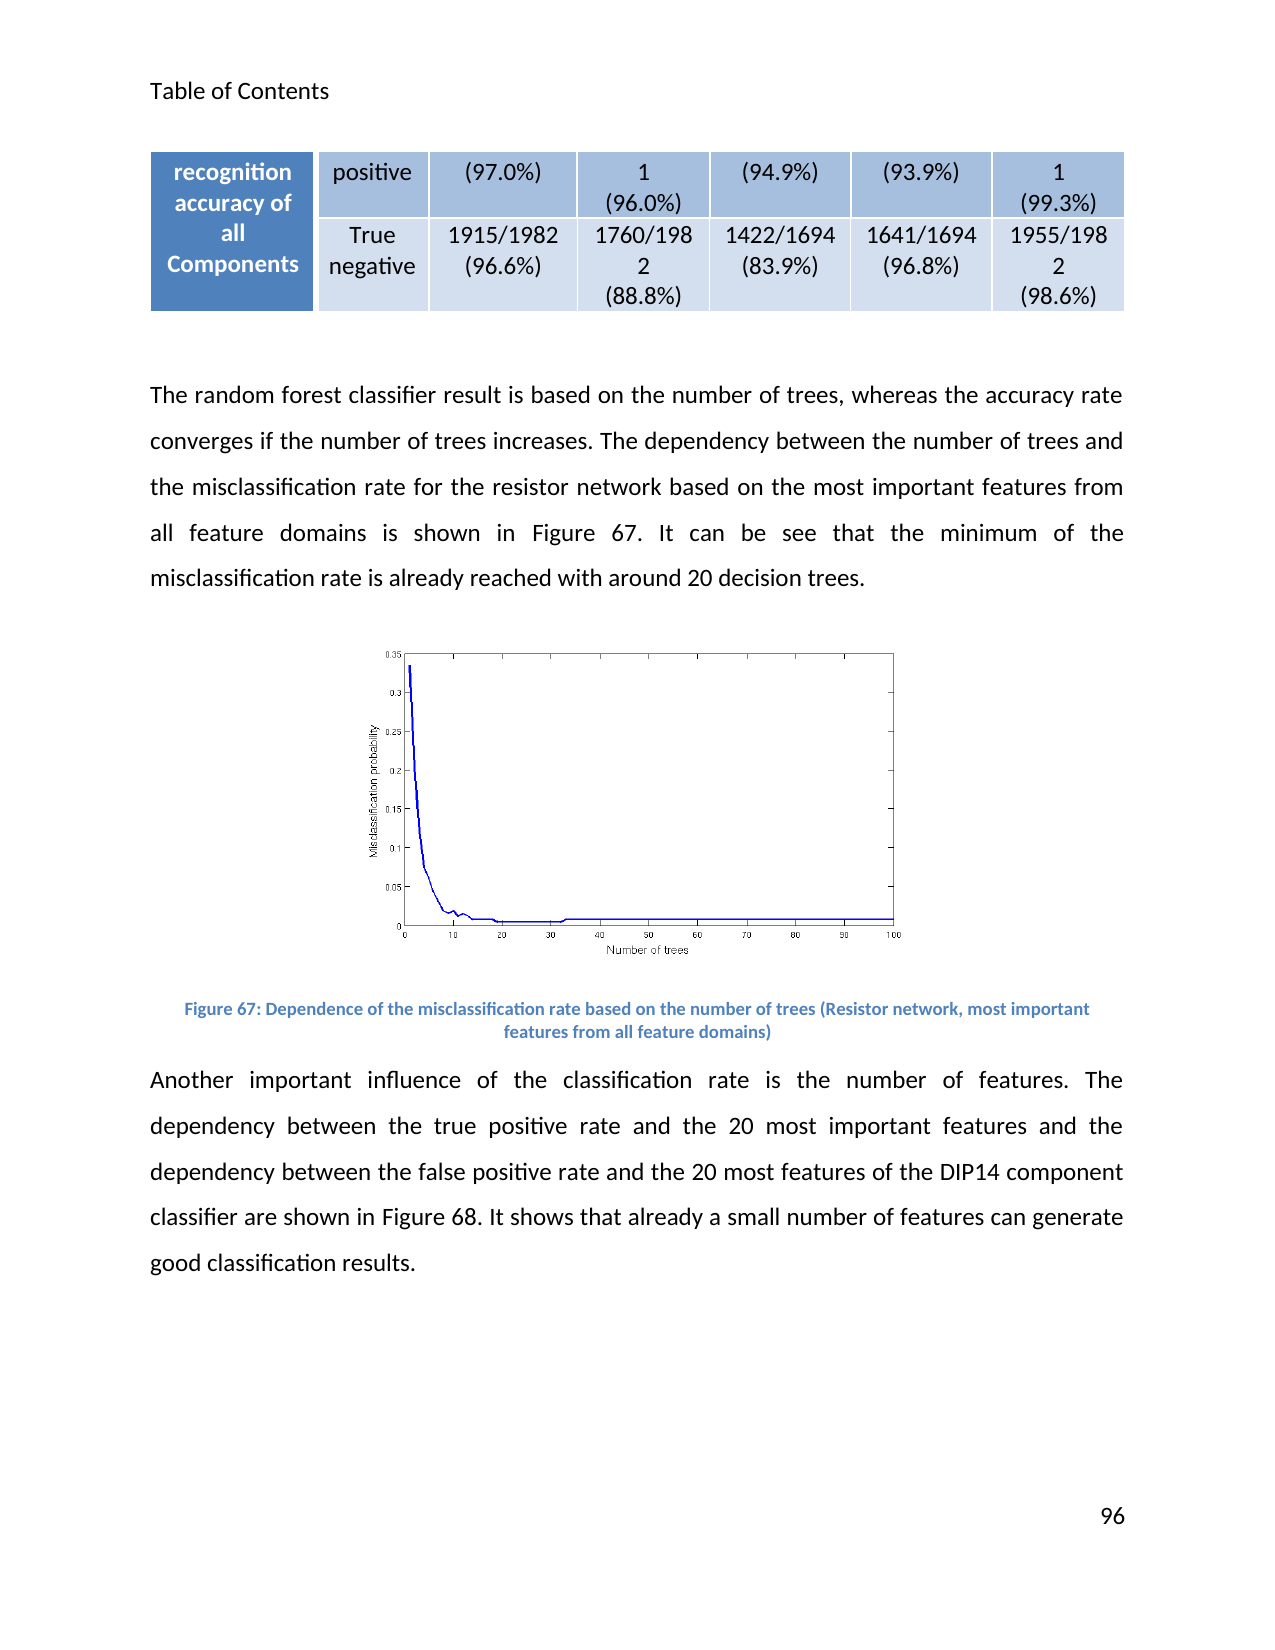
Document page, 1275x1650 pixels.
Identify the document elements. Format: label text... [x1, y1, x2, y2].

table_cell (94.9%) [711, 152, 850, 217]
table_cell recognition accuracy of all Components [151, 152, 313, 311]
text Figure 67: Dependence of the misclassification rate based on the number of trees (Resistor network, most important features from all feature domains) [150, 997, 1125, 1043]
table_cell 1955/1982 (98.6%) [993, 219, 1124, 311]
table_cell 1641/1694 (96.8%) [851, 219, 991, 311]
table_cell 1 (99.3%) [993, 152, 1124, 217]
table_cell 1760/1982 (88.8%) [578, 219, 709, 311]
table_cell (93.9%) [852, 152, 991, 217]
table_cell positive [319, 152, 428, 217]
table_cell True negative [319, 219, 428, 311]
text Another important influence of the classification rate is the number of features. The dependency between the true positive rate and the 20 most important features and the dependency between the false positive rate and the 20 most features of the DIP14 component classifier are shown in Figure 68. It shows that already a small number of features can generate good classification results. [150, 1064, 1125, 1278]
table_cell 1 (96.0%) [578, 152, 709, 217]
table_cell 1915/1982 (96.6%) [430, 219, 577, 311]
picture [322, 629, 953, 962]
text The random forest classifier result is based on the number of trees, whereas the accuracy rate converges if the number of trees increases. The dependency between the number of trees and the misclassification rate for the resistor network based on the most important features from all feature domains is shown in Figure 67. It can be see that the minimum of the misclassification rate is already reached with around 20 decision trees. [150, 379, 1125, 593]
table_cell (97.0%) [430, 152, 576, 217]
table_cell 1422/1694 (83.9%) [710, 219, 850, 311]
